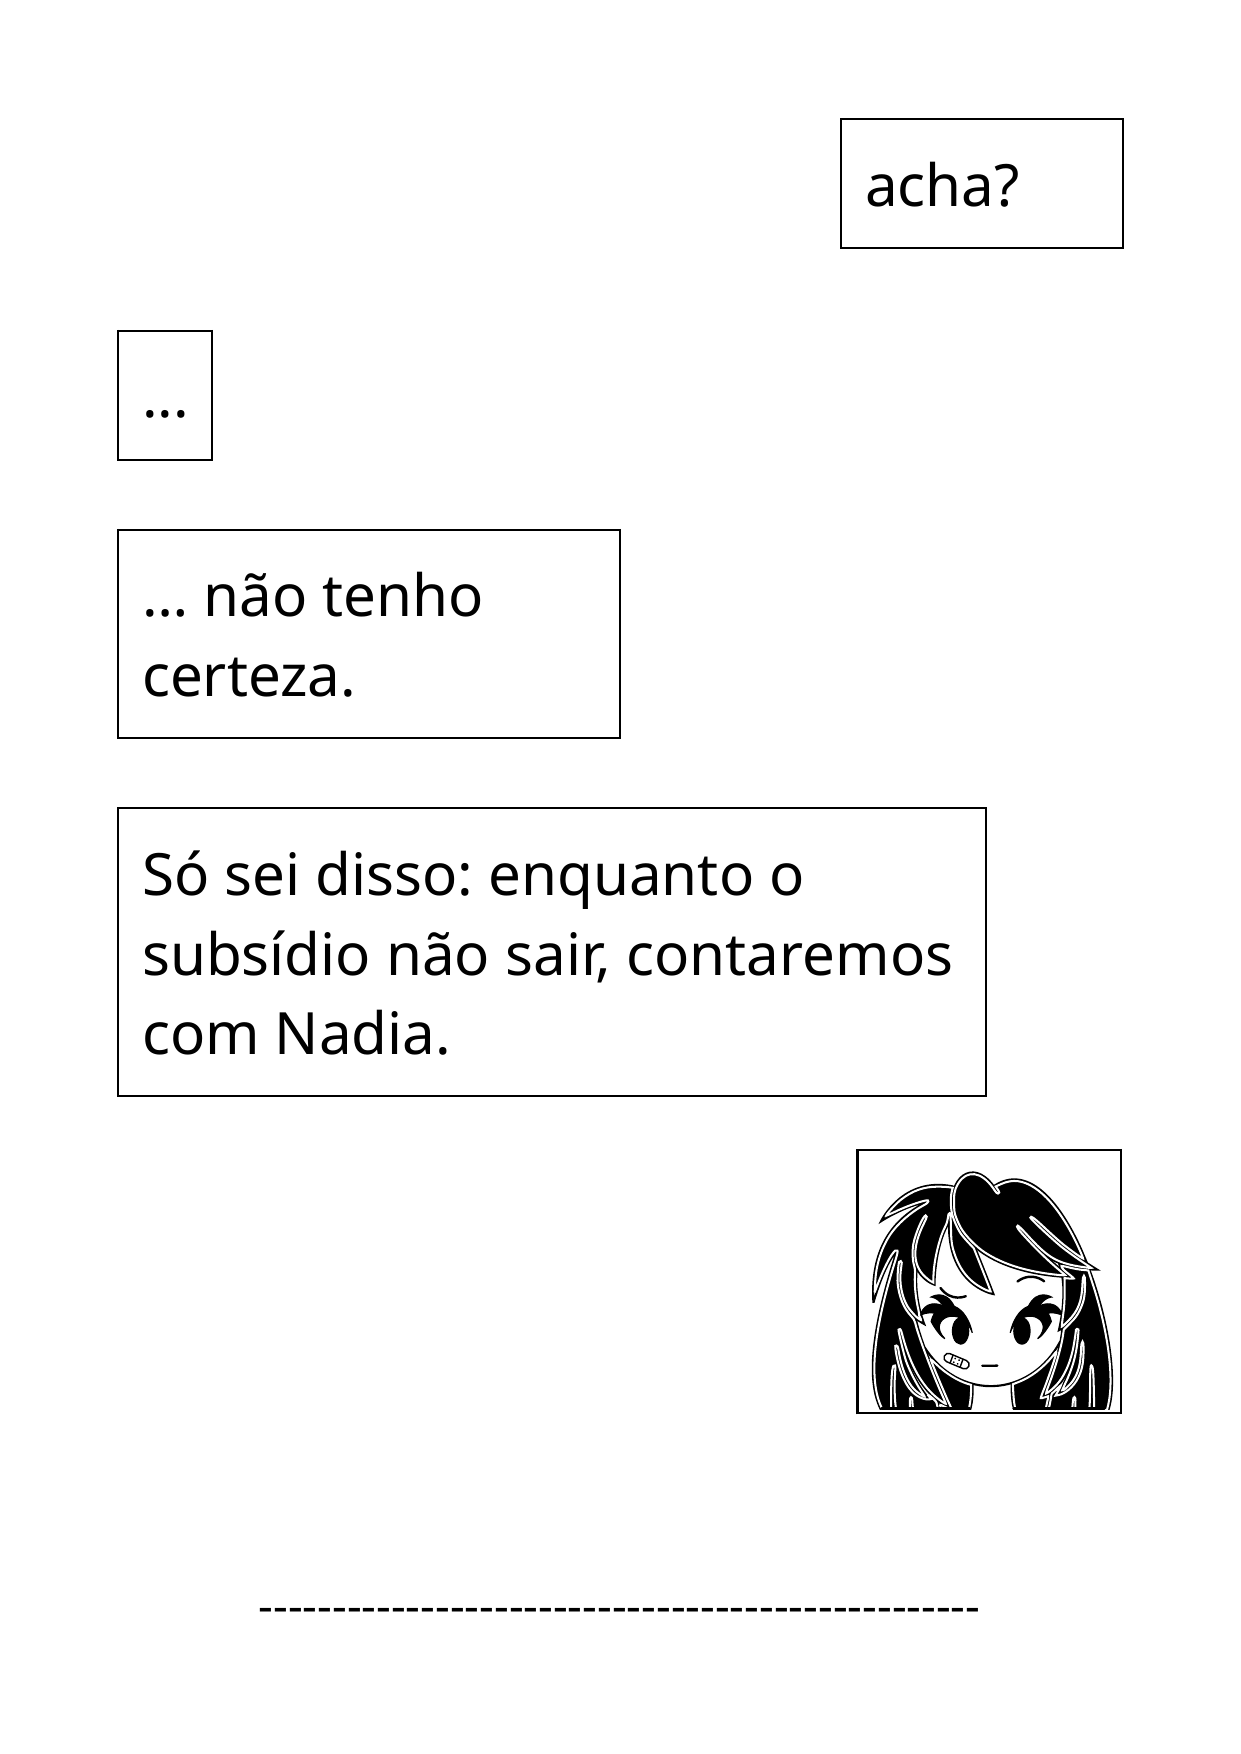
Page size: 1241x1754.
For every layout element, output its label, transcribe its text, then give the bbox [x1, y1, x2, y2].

table_header ... [119, 332, 211, 458]
table_header acha? [842, 120, 1122, 247]
table_header Só sei disso: enquanto o subsídio não sair, contaremos com Nadia. [119, 809, 985, 1095]
table_header … não tenho certeza. [119, 531, 619, 737]
